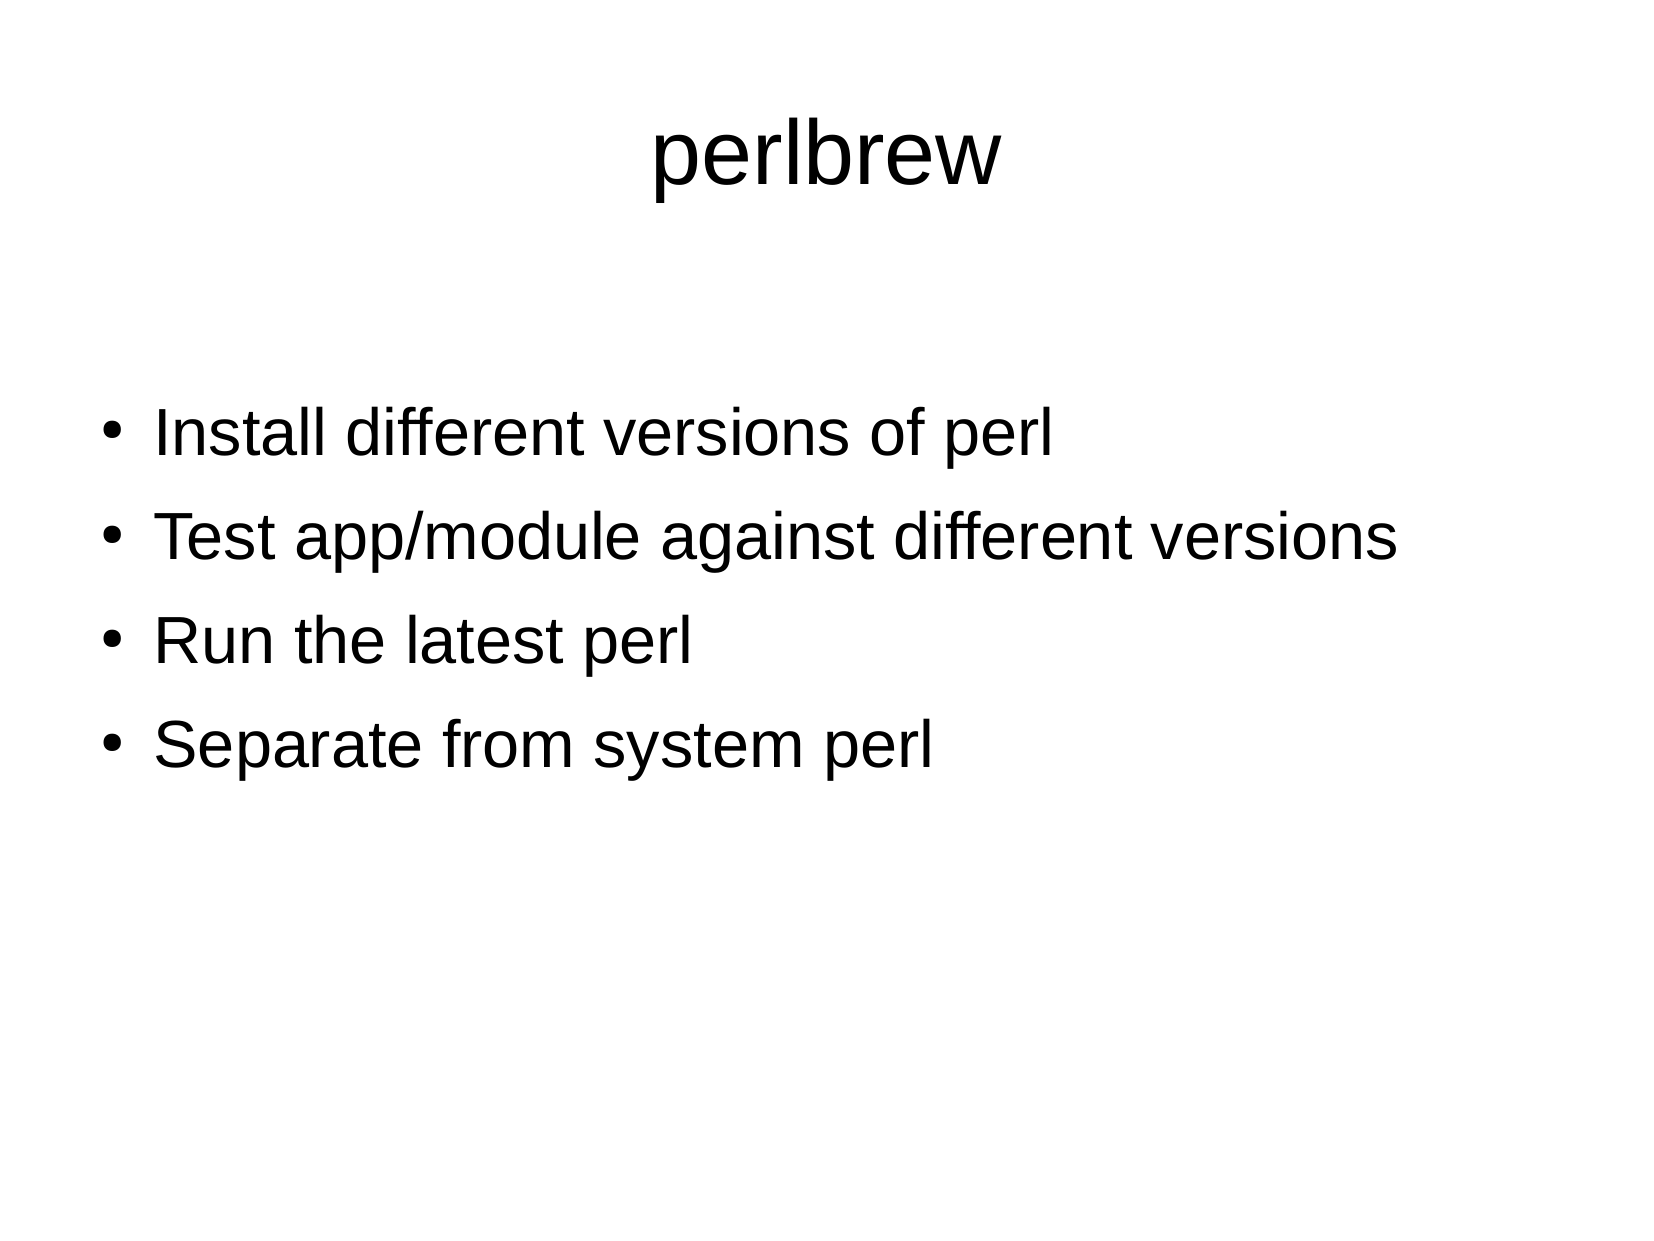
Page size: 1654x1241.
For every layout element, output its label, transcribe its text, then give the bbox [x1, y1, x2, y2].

list Install different versions of perl Test app/module against different versions Run the latest perl Separate from system perl [82, 290, 1571, 1109]
title perlbrew [82, 49, 1571, 257]
